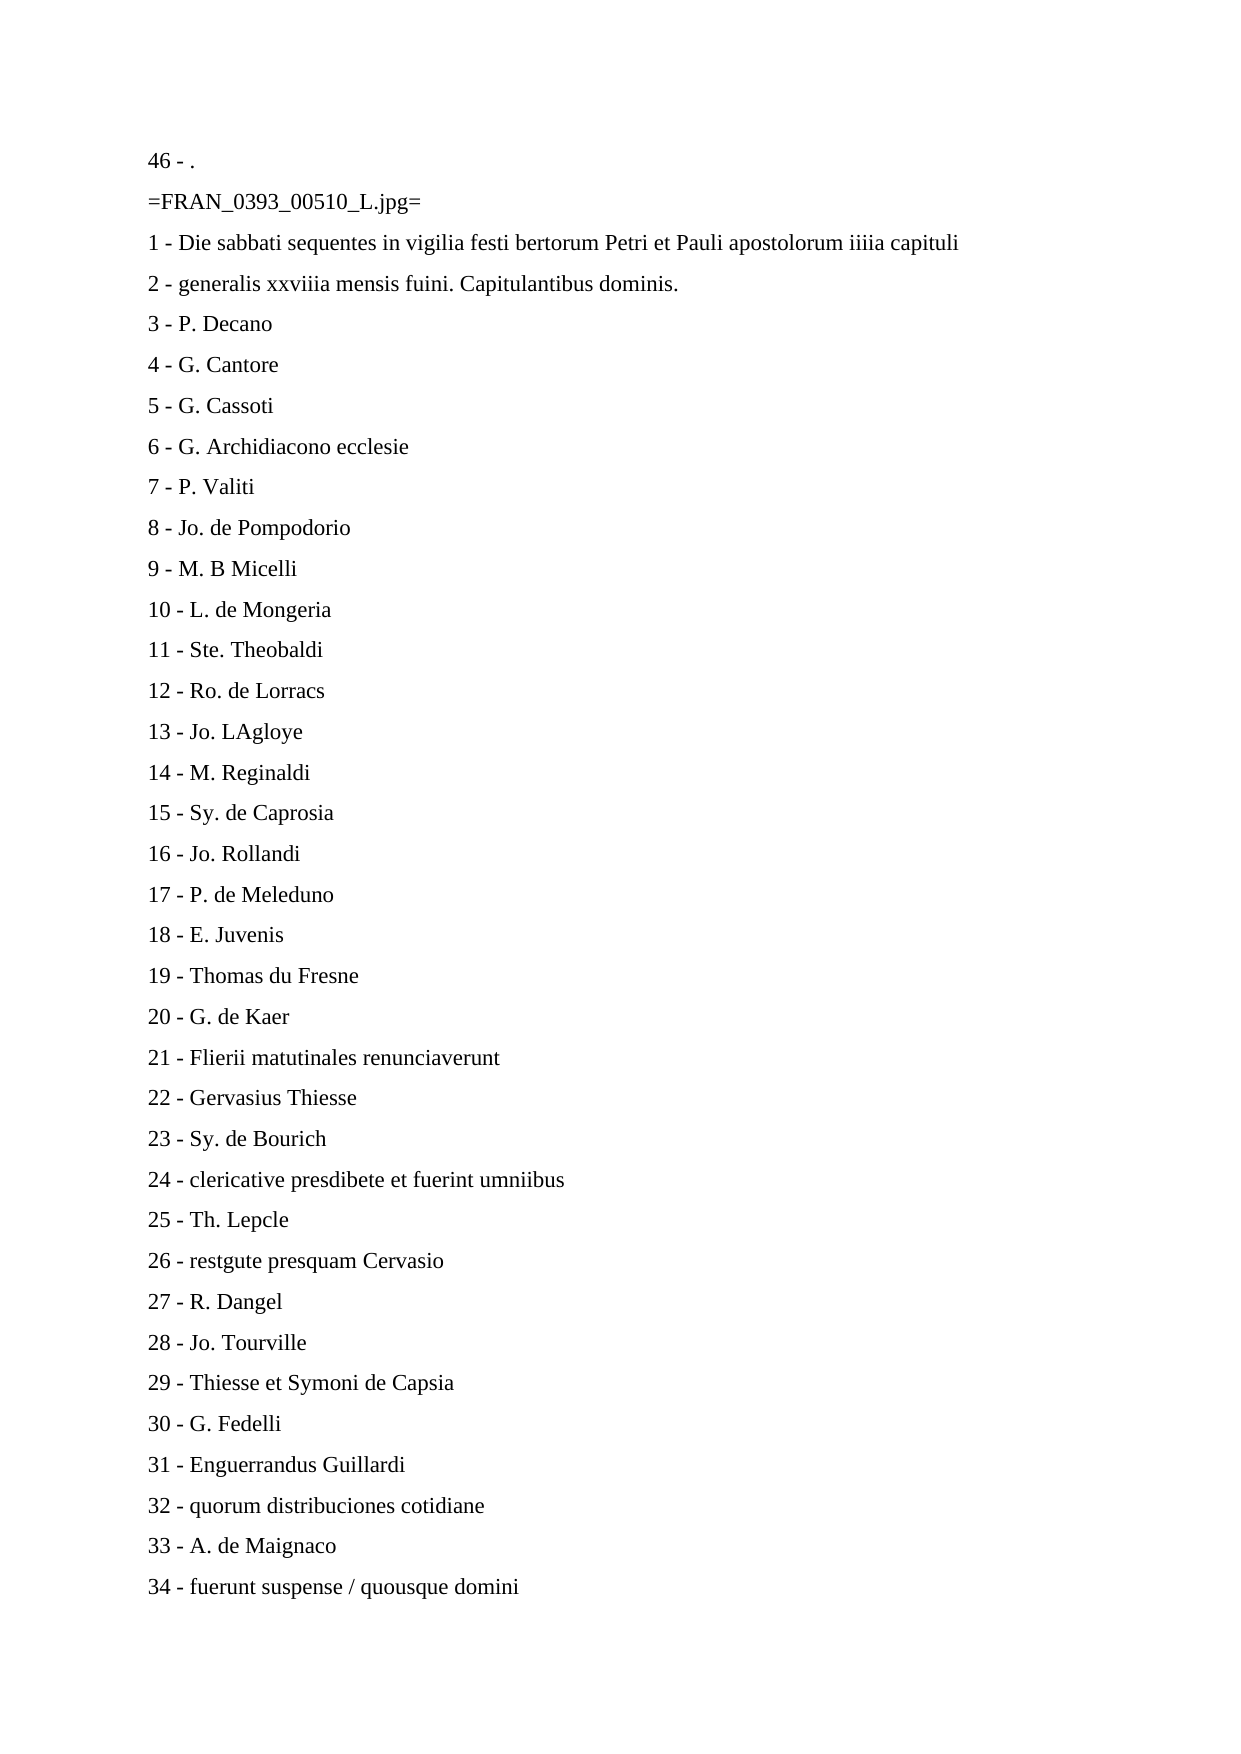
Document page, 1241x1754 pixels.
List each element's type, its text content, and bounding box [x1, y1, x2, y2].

text 20 - G. de Kaer [148, 1003, 1093, 1029]
text 25 - Th. Lepcle [148, 1207, 1093, 1233]
text 31 - Enguerrandus Guillardi [148, 1451, 1093, 1477]
text 12 - Ro. de Lorracs [148, 677, 1093, 703]
text 7 - P. Valiti [148, 473, 1093, 500]
text 13 - Jo. LAgloye [148, 718, 1093, 744]
text 10 - L. de Mongeria [148, 596, 1093, 622]
text 5 - G. Cassoti [148, 392, 1093, 418]
text 27 - R. Dangel [148, 1288, 1093, 1314]
text 24 - clericative presdibete et fuerint umniibus [148, 1166, 1093, 1192]
text 22 - Gervasius Thiesse [148, 1084, 1093, 1111]
text 14 - M. Reginaldi [148, 758, 1093, 785]
text 30 - G. Fedelli [148, 1410, 1093, 1437]
text 29 - Thiesse et Symoni de Capsia [148, 1369, 1093, 1396]
text =FRAN_0393_00510_L.jpg= [148, 188, 1093, 215]
text 19 - Thomas du Fresne [148, 962, 1093, 988]
text 46 - . [148, 148, 1093, 174]
text 33 - A. de Maignaco [148, 1532, 1093, 1559]
text 23 - Sy. de Bourich [148, 1125, 1093, 1151]
text 15 - Sy. de Caprosia [148, 799, 1093, 826]
text 8 - Jo. de Pompodorio [148, 514, 1093, 541]
text 1 - Die sabbati sequentes in vigilia festi bertorum Petri et Pauli apostolorum iiiia capituli [148, 229, 1093, 255]
text 26 - restgute presquam Cervasio [148, 1247, 1093, 1274]
text 18 - E. Juvenis [148, 921, 1093, 948]
text 16 - Jo. Rollandi [148, 840, 1093, 866]
text 9 - M. B Micelli [148, 555, 1093, 581]
text 17 - P. de Meleduno [148, 881, 1093, 907]
text 11 - Ste. Theobaldi [148, 636, 1093, 663]
text 2 - generalis xxviiia mensis fuini. Capitulantibus dominis. [148, 270, 1093, 296]
text 21 - Flierii matutinales renunciaverunt [148, 1044, 1093, 1070]
text 6 - G. Archidiacono ecclesie [148, 433, 1093, 459]
text 4 - G. Cantore [148, 351, 1093, 378]
text 34 - fuerunt suspense / quousque domini [148, 1573, 1093, 1599]
text 32 - quorum distribuciones cotidiane [148, 1492, 1093, 1518]
text 3 - P. Decano [148, 311, 1093, 337]
text 28 - Jo. Tourville [148, 1329, 1093, 1355]
